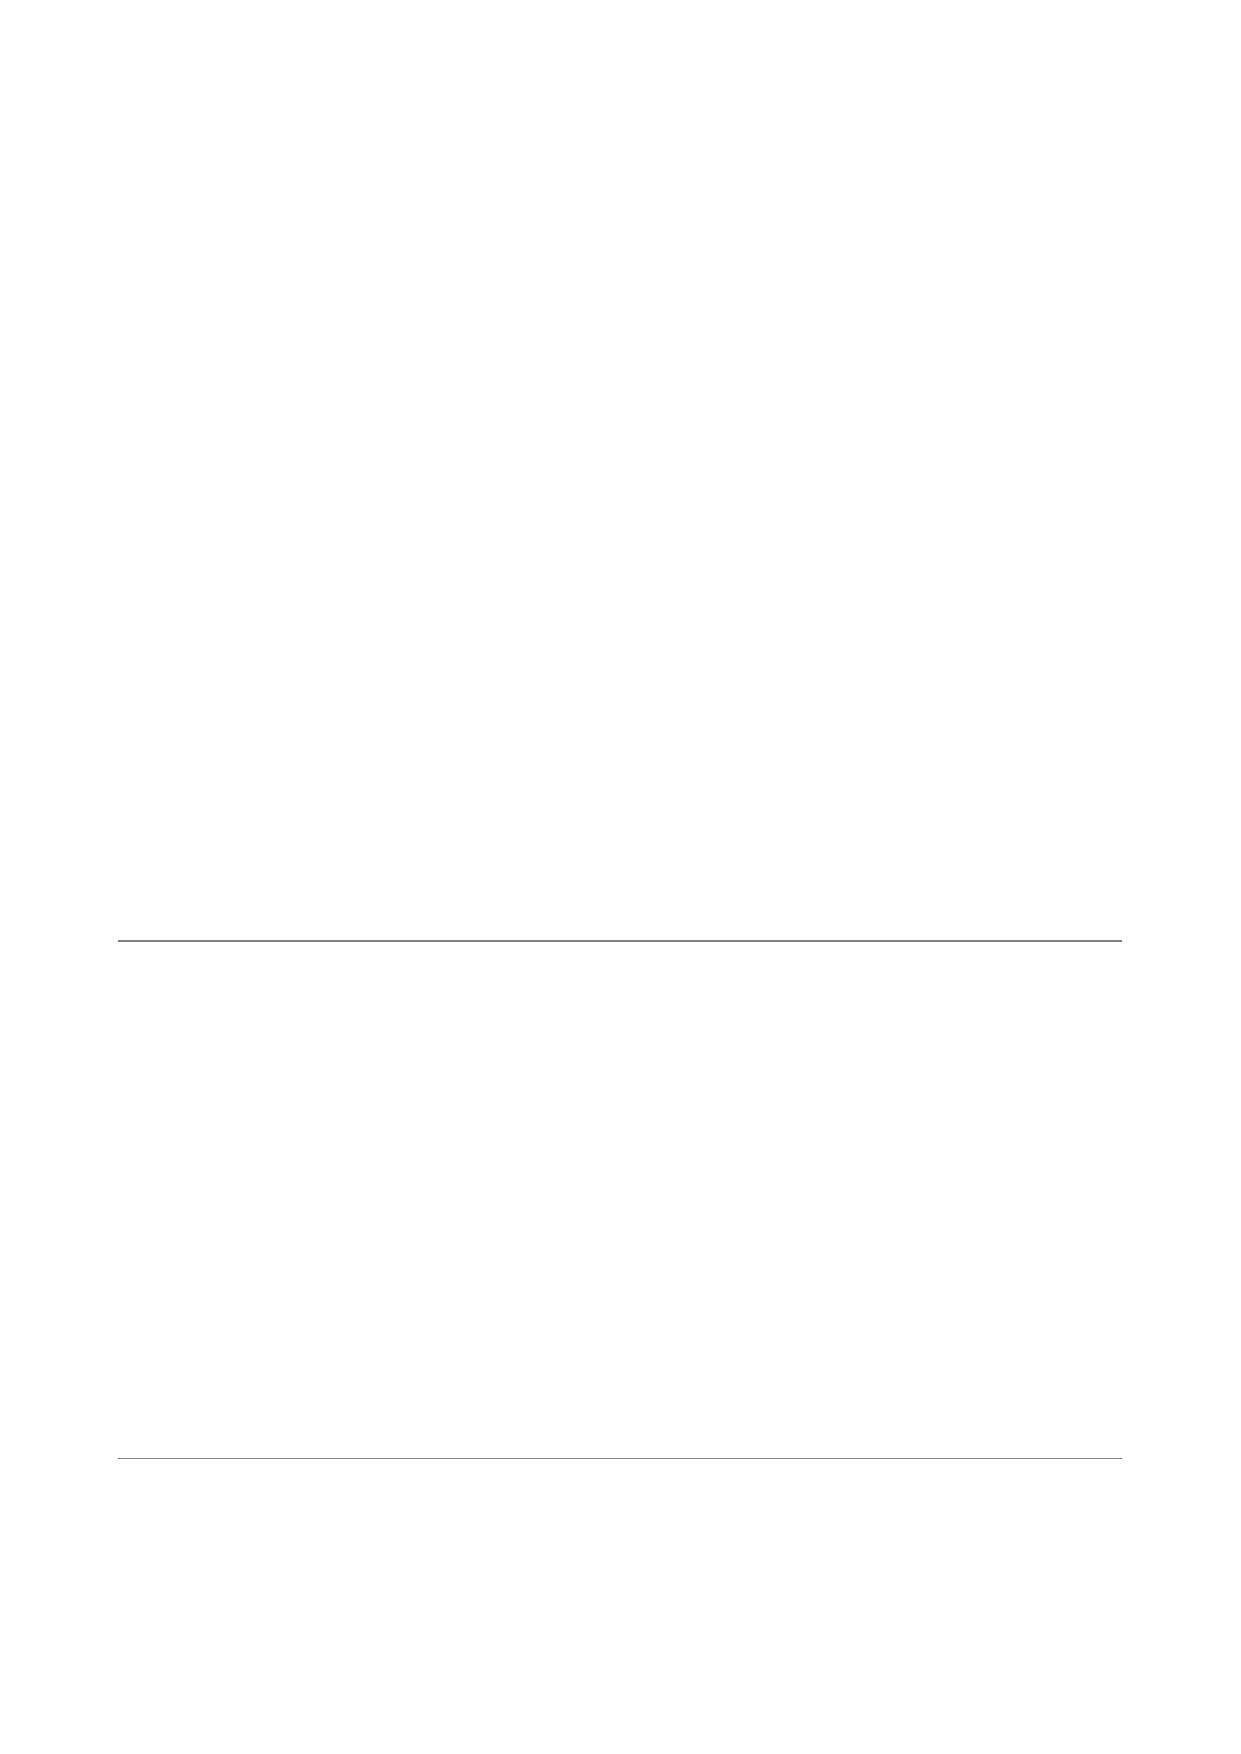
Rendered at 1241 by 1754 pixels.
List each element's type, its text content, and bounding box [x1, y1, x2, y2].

list Если ты сохраняешь ссылку на объект [162, 342, 1122, 371]
text }; [118, 1194, 1122, 1217]
text __proto__: animal [118, 1170, 1122, 1194]
text let rabbit = { [118, 1123, 1122, 1147]
text Прототип запоминается в момент создания объекта через new. Если позже изменить Animal.prototype, уже созданные объекты этого не заметят. [118, 521, 1122, 580]
text 📌 Особенность Так можно делать только в момент создания объекта. Запись в литерале — просто удобный сокращённый способ. [118, 1330, 1122, 1424]
text jumps: true, [118, 1147, 1122, 1170]
text То переменная, в которую ты сохранил старую ссылку, НИЧЕГО не знает о новых изменениях. [118, 440, 1122, 502]
text То есть: [118, 295, 1122, 323]
subtitle 📌 Две формы задания прототипа — в объектном литерале и после создания [118, 751, 1122, 866]
subtitle ✅ 1. Прототип указан прямо при создании объекта [118, 995, 1122, 1110]
text JavaScript просто выполняет функцию, никакого нового объекта не создаёт, и sayHi.prototype остаётся в стороне — просто лежит себе. [118, 118, 1122, 215]
text hasOwnProperty возвращает true, только если свойство находится именно в самом объекте, а НЕ в прототипе. [118, 580, 1122, 640]
text Это синтаксис объектного литерала, где специальное свойство __proto__ используется для того, чтобы сразу задать прототип. [118, 1247, 1122, 1311]
text У тебя приведены два варианта задания прототипа: [118, 878, 1122, 907]
list Потом меняешь Animal.prototype на ДРУГОЙ объект [162, 390, 1122, 421]
subtitle Ссылка остаётся на тот объект, который был в момент присвоения. [118, 249, 1122, 282]
